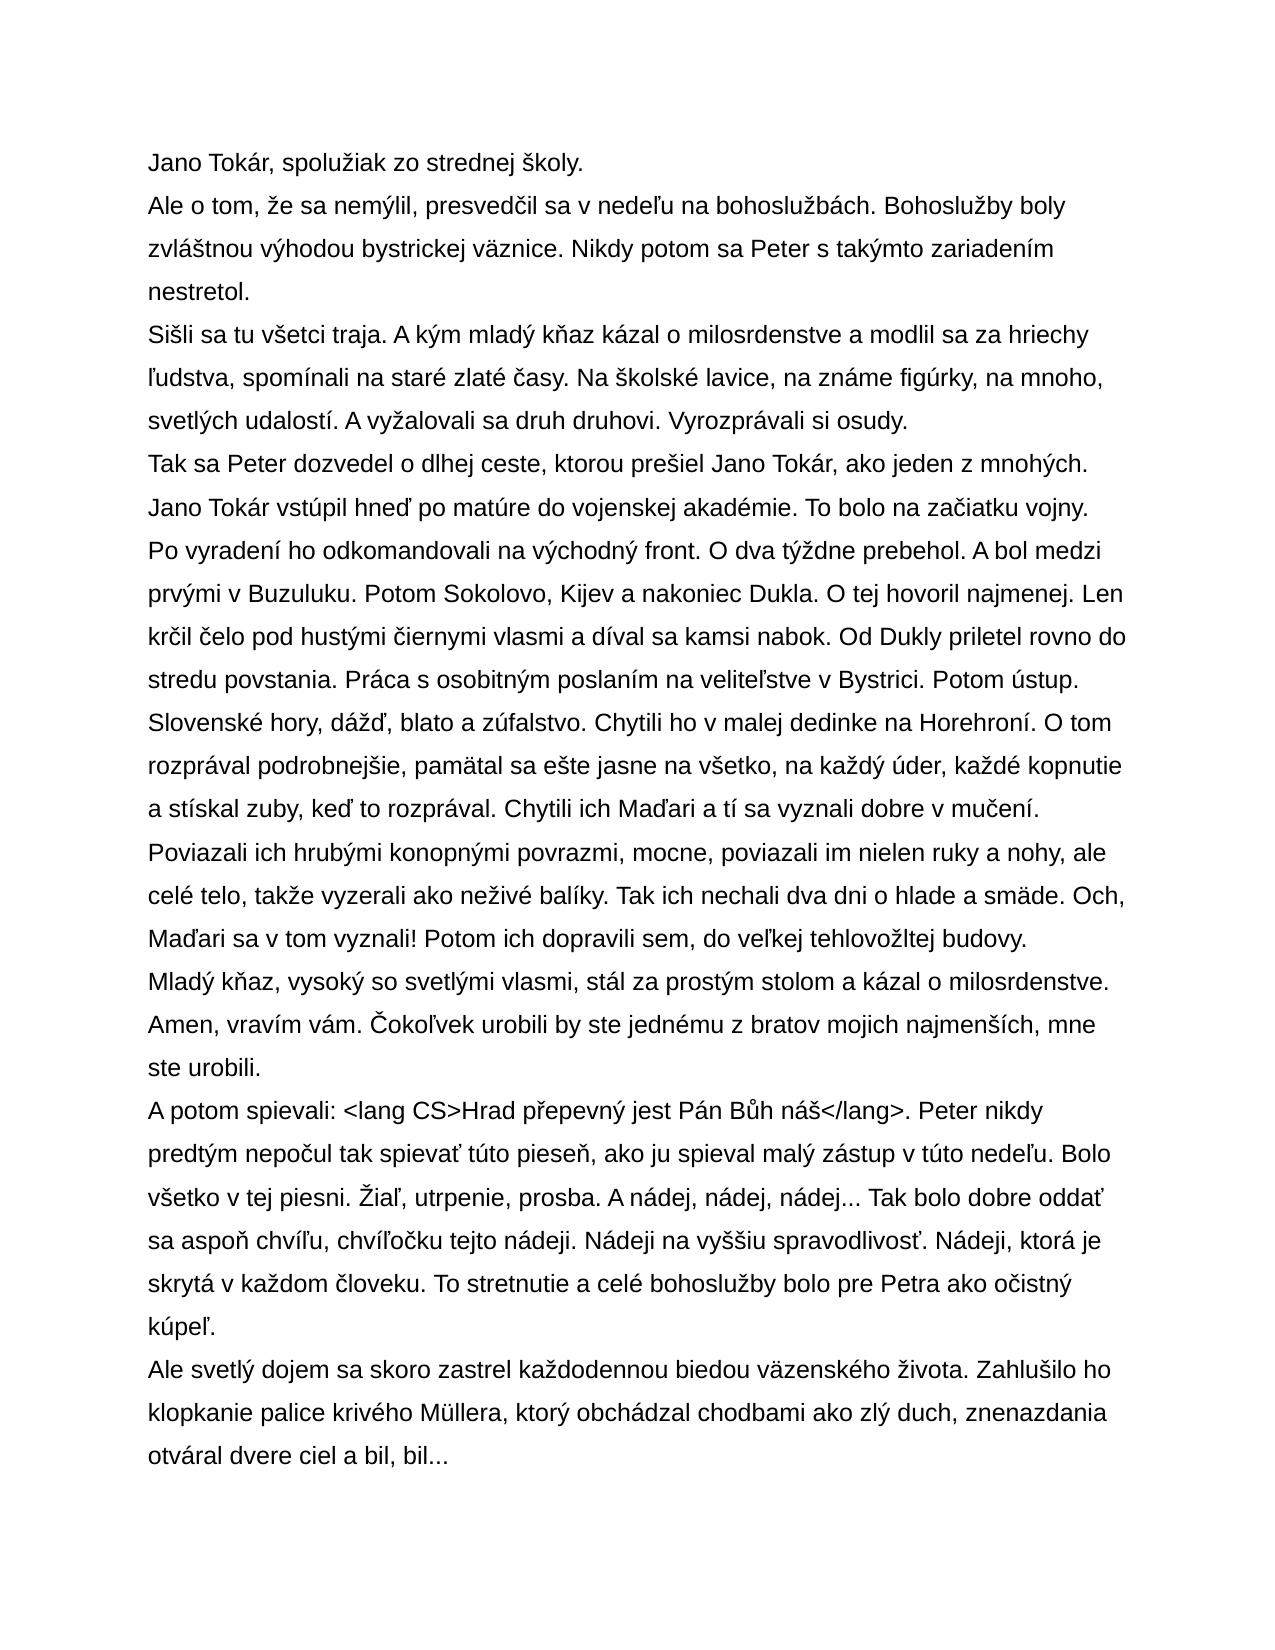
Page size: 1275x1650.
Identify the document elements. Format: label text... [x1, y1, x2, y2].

text Mladý kňaz, vysoký so svetlými vlasmi, stál za prostým stolom a kázal o milosrdenstve. [148, 967, 1127, 996]
text Amen, vravím vám. Čokoľvek urobili by ste jednému z bratov mojich najmenších, mne ste urobili. [148, 1010, 1127, 1082]
text Tak sa Peter dozvedel o dlhej ceste, ktorou prešiel Jano Tokár, ako jeden z mnohých. Jano Tokár vstúpil hneď po matúre do vojenskej akadémie. To bolo na začiatku vojny. Po vyradení ho odkomandovali na východný front. O dva týždne prebehol. A bol medzi prvými v Buzuluku. Potom Sokolovo, Kijev a nakoniec Dukla. O tej hovoril najmenej. Len krčil čelo pod hustými čiernymi vlasmi a díval sa kamsi nabok. Od Dukly priletel rovno do stredu povstania. Práca s osobitným poslaním na veliteľstve v Bystrici. Potom ústup. Slovenské hory, dážď, blato a zúfalstvo. Chytili ho v malej dedinke na Horehroní. O tom rozprával podrobnejšie, pamätal sa ešte jasne na všetko, na každý úder, každé kopnutie a stískal zuby, keď to rozprával. Chytili ich Maďari a tí sa vyznali dobre v mučení. Poviazali ich hrubými konopnými povrazmi, mocne, poviazali im nielen ruky a nohy, ale celé telo, takže vyzerali ako neživé balíky. Tak ich nechali dva dni o hlade a smäde. Och, Maďari sa v tom vyznali! Potom ich dopravili sem, do veľkej tehlovožltej budovy. [148, 449, 1127, 953]
text Ale svetlý dojem sa skoro zastrel každodennou biedou väzenského života. Zahlušilo ho klopkanie palice krivého Müllera, ktorý obchádzal chodbami ako zlý duch, znenazdania otváral dvere ciel a bil, bil... [148, 1355, 1127, 1470]
text Ale o tom, že sa nemýlil, presvedčil sa v nedeľu na bohoslužbách. Bohoslužby boly zvláštnou výhodou bystrickej väznice. Nikdy potom sa Peter s takýmto zariadením nestretol. [148, 191, 1127, 306]
text Jano Tokár, spolužiak zo strednej školy. [148, 148, 1127, 176]
text Sišli sa tu všetci traja. A kým mladý kňaz kázal o milosrdenstve a modlil sa za hriechy ľudstva, spomínali na staré zlaté časy. Na školské lavice, na známe figúrky, na mnoho, svetlých udalostí. A vyžalovali sa druh druhovi. Vyrozprávali si osudy. [148, 320, 1127, 435]
text A potom spievali: <lang CS>Hrad přepevný jest Pán Bůh náš</lang>. Peter nikdy predtým nepočul tak spievať túto pieseň, ako ju spieval malý zástup v túto nedeľu. Bolo všetko v tej piesni. Žiaľ, utrpenie, prosba. A nádej, nádej, nádej... Tak bolo dobre oddať sa aspoň chvíľu, chvíľočku tejto nádeji. Nádeji na vyššiu spravodlivosť. Nádeji, ktorá je skrytá v každom človeku. To stretnutie a celé bohoslužby bolo pre Petra ako očistný kúpeľ. [148, 1096, 1127, 1341]
